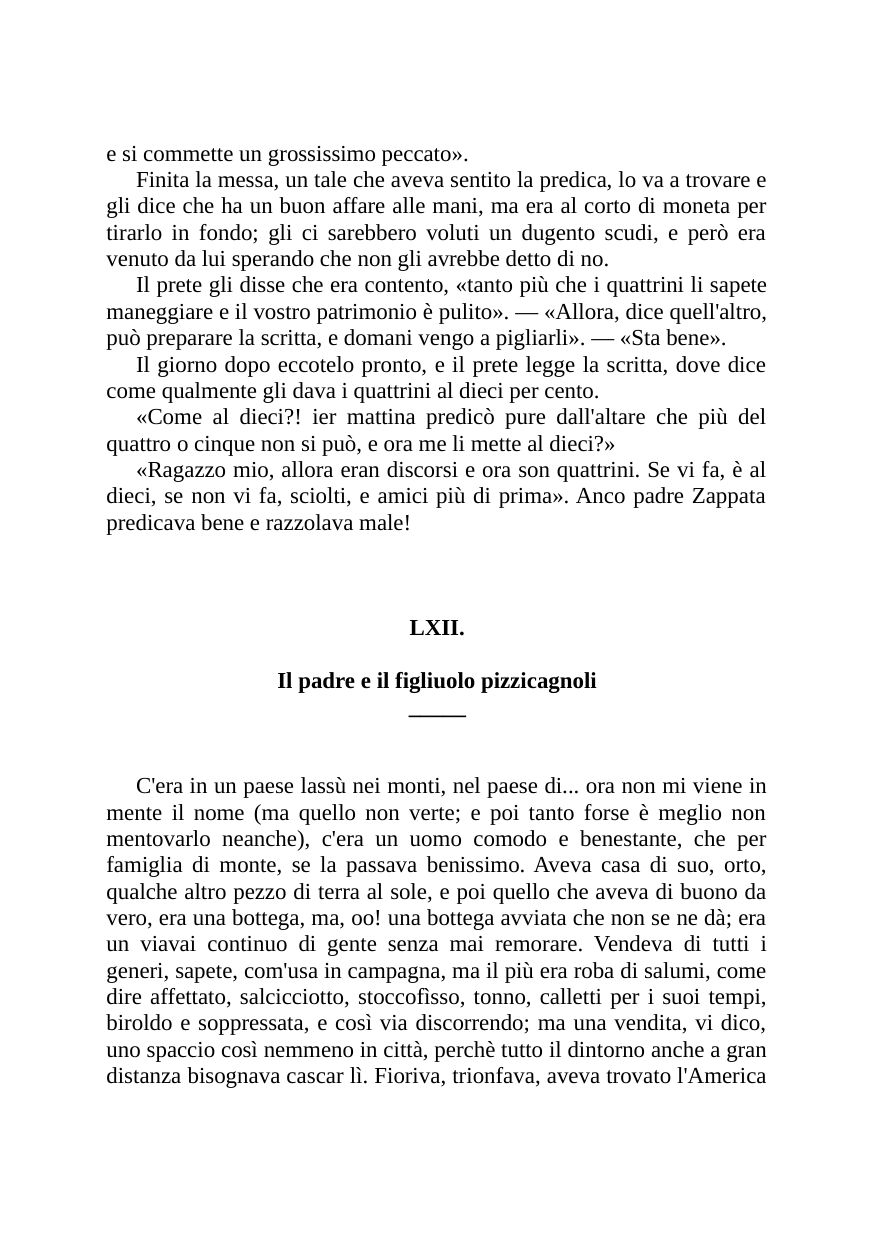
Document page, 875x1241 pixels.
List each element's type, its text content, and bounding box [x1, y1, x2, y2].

text Il padre e il figliuolo pizzicagnoli [106, 667, 768, 693]
text Finita la messa, un tale che aveva sentito la predica, lo va a trovare e gli dice che ha un buon affare alle mani, ma era al corto di moneta per tirarlo in fondo; gli ci sarebbero voluti un dugento scudi, e però era venuto da lui sperando che non gli avrebbe detto di no. [106, 166, 768, 272]
text LXII. [106, 614, 768, 641]
text C'era in un paese lassù nei monti, nel paese di... ora non mi viene in mente il nome (ma quello non verte; e poi tanto forse è meglio non mentovarlo neanche), c'era un uomo comodo e benestante, che per famiglia di monte, se la passava benissimo. Aveva casa di suo, orto, qualche altro pezzo di terra al sole, e poi quello che aveva di buono da vero, era una bottega, ma, oo! una bottega avviata che non se ne dà; era un viavai continuo di gente senza mai remorare. Vendeva di tutti i generi, sapete, com'usa in campagna, ma il più era roba di salumi, come dire affettato, salcicciotto, stoccofìsso, tonno, calletti per i suoi tempi, biroldo e soppressata, e così via discorrendo; ma una vendita, vi dico, uno spaccio così nemmeno in città, perchè tutto il dintorno anche a gran distanza bisognava cascar lì. Fioriva, trionfava, aveva trovato l'America [106, 772, 768, 1088]
text «Come al dieci?! ier mattina predicò pure dall'altare che più del quattro o cinque non si può, e ora me li mette al dieci?» [106, 403, 768, 456]
text e si commette un grossissimo peccato». [106, 140, 768, 166]
text _____ [106, 693, 768, 719]
text «Ragazzo mio, allora eran discorsi e ora son quattrini. Se vi fa, è al dieci, se non vi fa, sciolti, e amici più di prima». Anco padre Zappata predicava bene e razzolava male! [106, 456, 768, 535]
text Il prete gli disse che era contento, «tanto più che i quattrini li sapete maneggiare e il vostro patrimonio è pulito». — «Allora, dice quell'altro, può preparare la scritta, e domani vengo a pigliarli». — «Sta bene». [106, 272, 768, 351]
text Il giorno dopo eccotelo pronto, e il prete legge la scritta, dove dice come qualmente gli dava i quattrini al dieci per cento. [106, 351, 768, 403]
